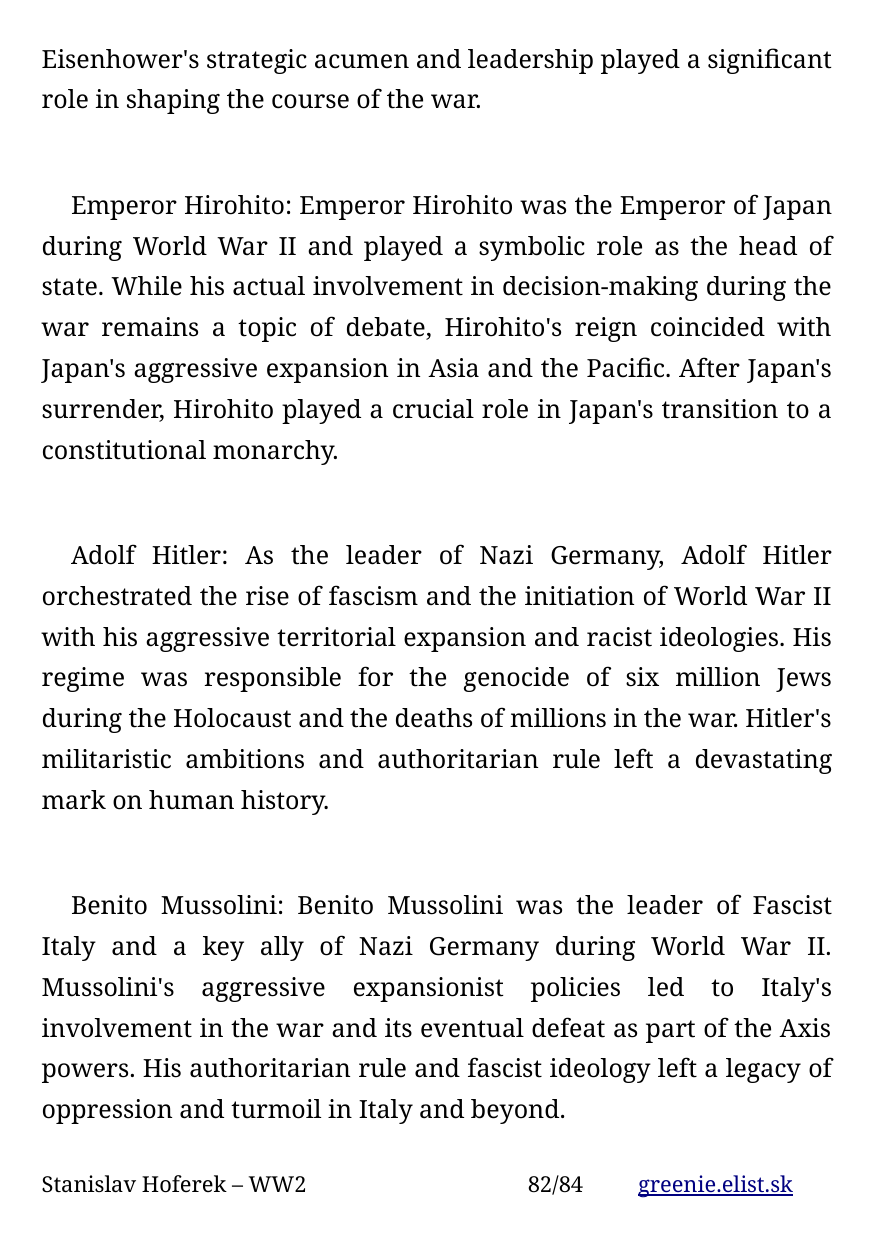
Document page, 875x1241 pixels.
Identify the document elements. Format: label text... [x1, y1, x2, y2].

text Eisenhower's strategic acumen and leadership played a significant role in shaping the course of the war. [41, 41, 833, 116]
text Adolf Hitler: As the leader of Nazi Germany, Adolf Hitler orchestrated the rise of fascism and the initiation of World War II with his aggressive territorial expansion and racist ideologies. His regime was responsible for the genocide of six million Jews during the Holocaust and the deaths of millions in the war. Hitler's militaristic ambitions and authoritarian rule left a devastating mark on human history. [41, 538, 833, 817]
text Emperor Hirohito: Emperor Hirohito was the Emperor of Japan during World War II and played a symbolic role as the head of state. While his actual involvement in decision-making during the war remains a topic of debate, Hirohito's reign coincided with Japan's aggressive expansion in Asia and the Pacific. After Japan's surrender, Hirohito played a crucial role in Japan's transition to a constitutional monarchy. [41, 187, 833, 466]
text Benito Mussolini: Benito Mussolini was the leader of Fascist Italy and a key ally of Nazi Germany during World War II. Mussolini's aggressive expansionist policies led to Italy's involvement in the war and its eventual defeat as part of the Axis powers. His authoritarian rule and fascist ideology left a legacy of oppression and turmoil in Italy and beyond. [41, 888, 833, 1126]
